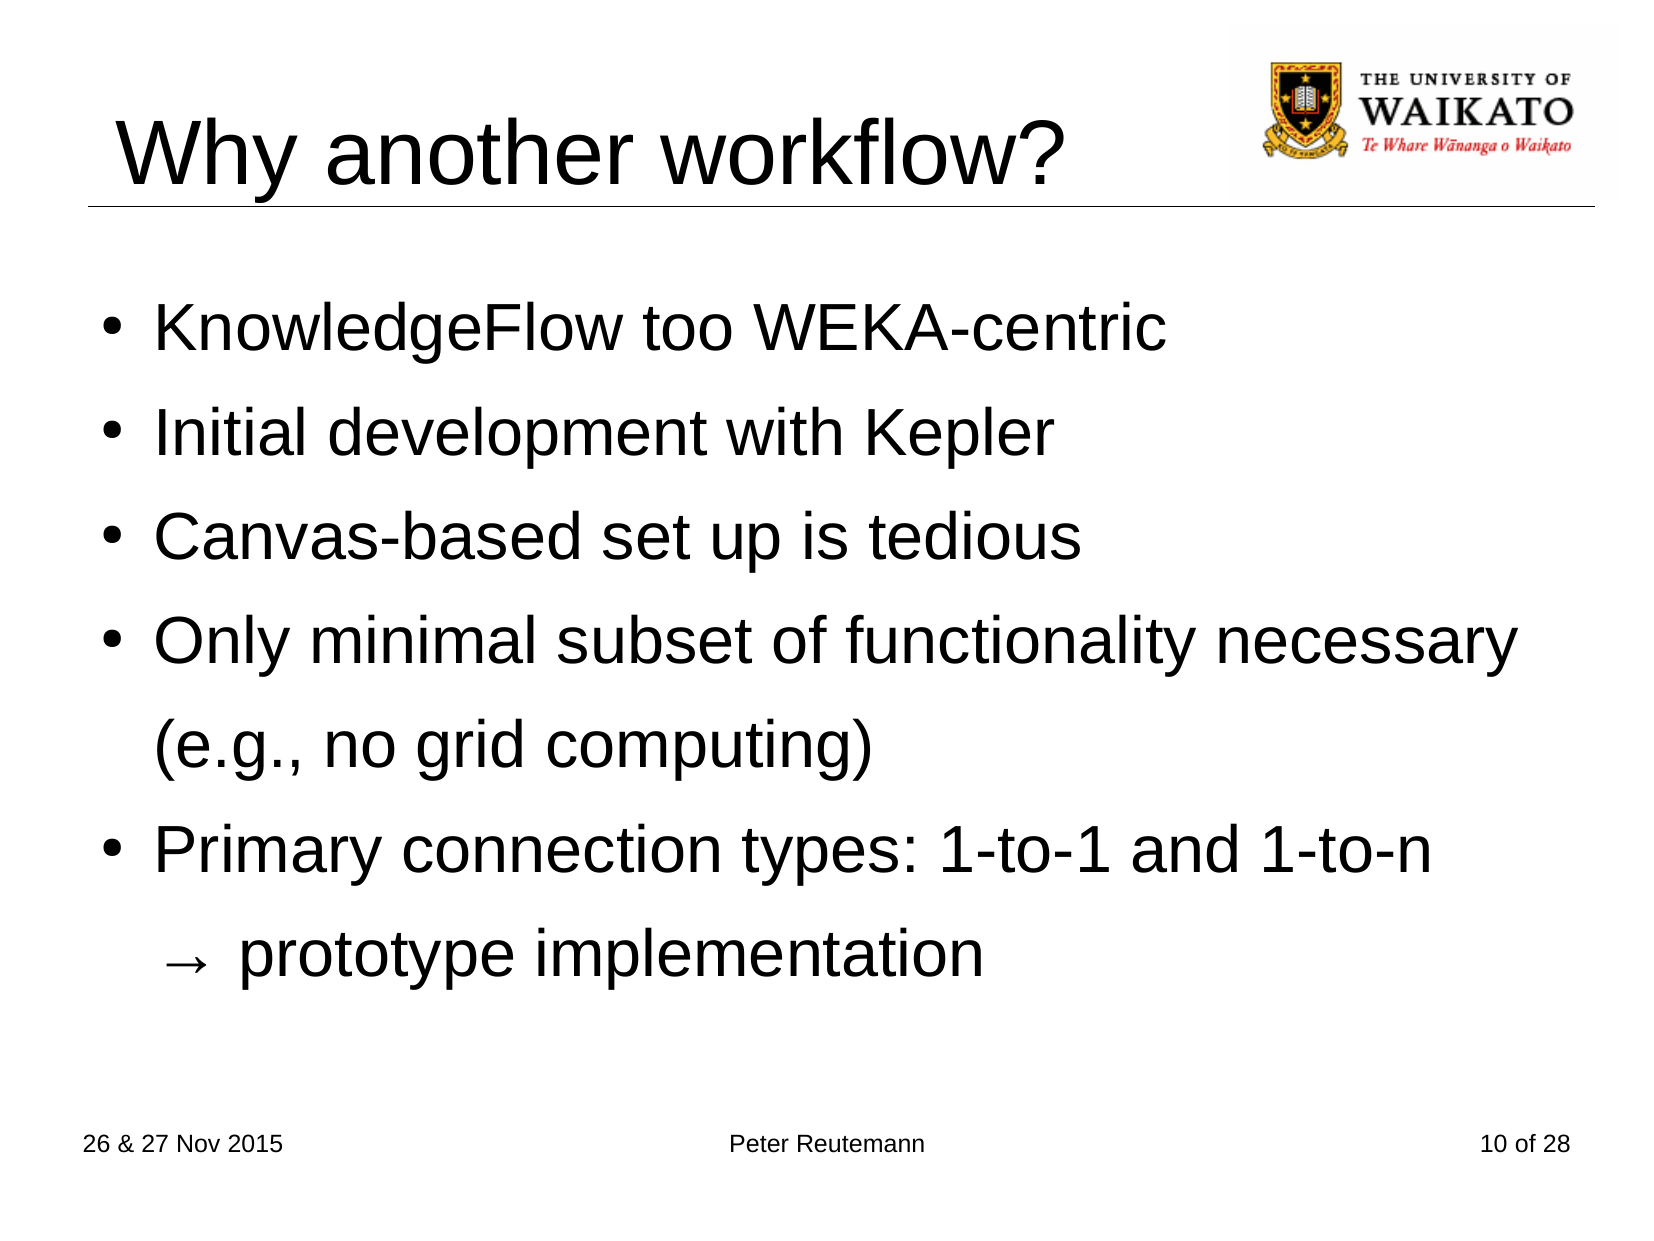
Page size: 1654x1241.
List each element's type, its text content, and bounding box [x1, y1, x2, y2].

picture [1228, 24, 1619, 201]
title Why another workflow? [82, 49, 1571, 257]
list KnowledgeFlow too WEKA-centric Initial development with Kepler Canvas-based set up is tedious Only minimal subset of functionality necessary (e.g., no grid computing) Primary connection types: 1-to-1 and 1-to-n → prototype implementation [82, 290, 1571, 1010]
